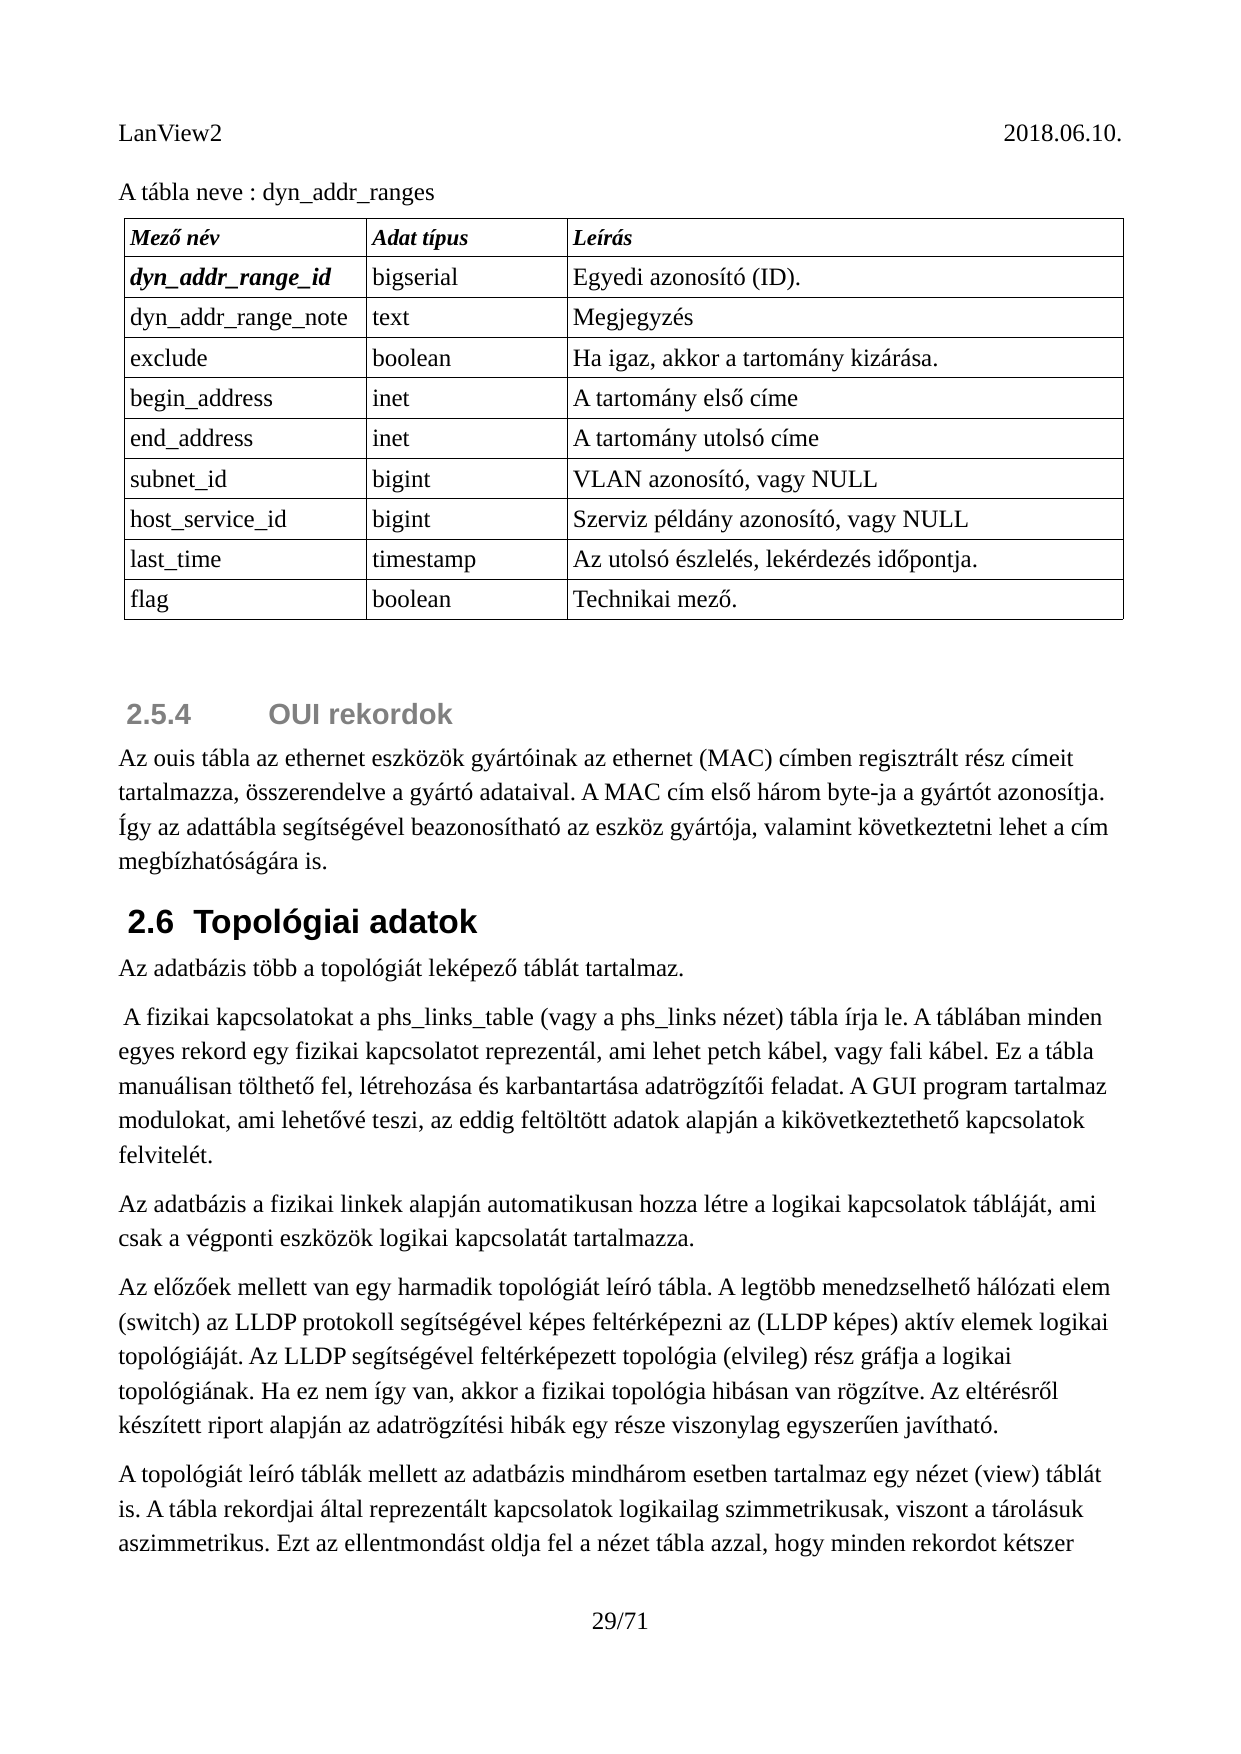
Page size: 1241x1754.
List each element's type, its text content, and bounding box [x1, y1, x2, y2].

table_cell inet [367, 419, 567, 458]
table_cell Technikai mező. [568, 580, 1123, 619]
text A topológiát leíró táblák mellett az adatbázis mindhárom esetben tartalmaz egy nézet (view) táblát is. A tábla rekordjai által reprezentált kapcsolatok logikailag szimmetrikusak, viszont a tárolásuk aszimmetrikus. Ezt az ellentmondást oldja fel a nézet tábla azzal, hogy minden rekordot kétszer [118, 1459, 1122, 1557]
table_cell Szerviz példány azonosító, vagy NULL [568, 499, 1123, 538]
table_cell bigserial [367, 257, 567, 297]
table_cell dyn_addr_range_note [125, 298, 366, 337]
text Az adatbázis több a topológiát leképező táblát tartalmaz. [118, 953, 1122, 982]
table_cell bigint [367, 459, 567, 498]
table_cell subnet_id [125, 459, 366, 498]
table_header Adat típus [367, 219, 567, 256]
table_cell last_time [125, 540, 366, 579]
text A tábla neve : dyn_addr_ranges [118, 177, 1122, 206]
text A fizikai kapcsolatokat a phs_links_table (vagy a phs_links nézet) tábla írja le. A táblában minden egyes rekord egy fizikai kapcsolatot reprezentál, ami lehet petch kábel, vagy fali kábel. Ez a tábla manuálisan tölthető fel, létrehozása és karbantartása adatrögzítői feladat. A GUI program tartalmaz modulokat, ami lehetővé teszi, az eddig feltöltött adatok alapján a kikövetkeztethető kapcsolatok felvitelét. [118, 1002, 1122, 1169]
table_cell bigint [367, 499, 567, 538]
table_cell flag [125, 580, 366, 619]
table_cell boolean [367, 338, 567, 377]
table_cell boolean [367, 580, 567, 619]
table_cell Ha igaz, akkor a tartomány kizárása. [568, 338, 1123, 377]
table_cell A tartomány utolsó címe [568, 419, 1123, 458]
table_cell end_address [125, 419, 366, 458]
text Az előzőek mellett van egy harmadik topológiát leíró tábla. A legtöbb menedzselhető hálózati elem (switch) az LLDP protokoll segítségével képes feltérképezni az (LLDP képes) aktív elemek logikai topológiáját. Az LLDP segítségével feltérképezett topológia (elvileg) rész gráfja a logikai topológiának. Ha ez nem így van, akkor a fizikai topológia hibásan van rögzítve. Az eltérésről készített riport alapján az adatrögzítési hibák egy része viszonylag egyszerűen javítható. [118, 1272, 1122, 1439]
subtitle Topológiai adatok [118, 902, 1122, 940]
table_cell Az utolsó észlelés, lekérdezés időpontja. [568, 540, 1123, 579]
subtitle OUI rekordok [118, 697, 1122, 731]
table_cell dyn_addr_range_id [125, 257, 366, 297]
table_cell A tartomány első címe [568, 378, 1123, 417]
table_cell timestamp [367, 540, 567, 579]
table_cell VLAN azonosító, vagy NULL [568, 459, 1123, 498]
table_header Leírás [568, 219, 1123, 256]
text Az adatbázis a fizikai linkek alapján automatikusan hozza létre a logikai kapcsolatok tábláját, ami csak a végponti eszközök logikai kapcsolatát tartalmazza. [118, 1189, 1122, 1252]
table_header Mező név [125, 219, 366, 256]
table_cell begin_address [125, 378, 366, 417]
text Az ouis tábla az ethernet eszközök gyártóinak az ethernet (MAC) címben regisztrált rész címeit tartalmazza, összerendelve a gyártó adataival. A MAC cím első három byte-ja a gyártót azonosítja. Így az adattábla segítségével beazonosítható az eszköz gyártója, valamint következtetni lehet a cím megbízhatóságára is. [118, 743, 1122, 875]
table_cell inet [367, 378, 567, 417]
table_cell host_service_id [125, 499, 366, 538]
table_cell Megjegyzés [568, 298, 1123, 337]
table_cell Egyedi azonosító (ID). [568, 257, 1123, 297]
table_cell text [367, 298, 567, 337]
table_cell exclude [125, 338, 366, 377]
